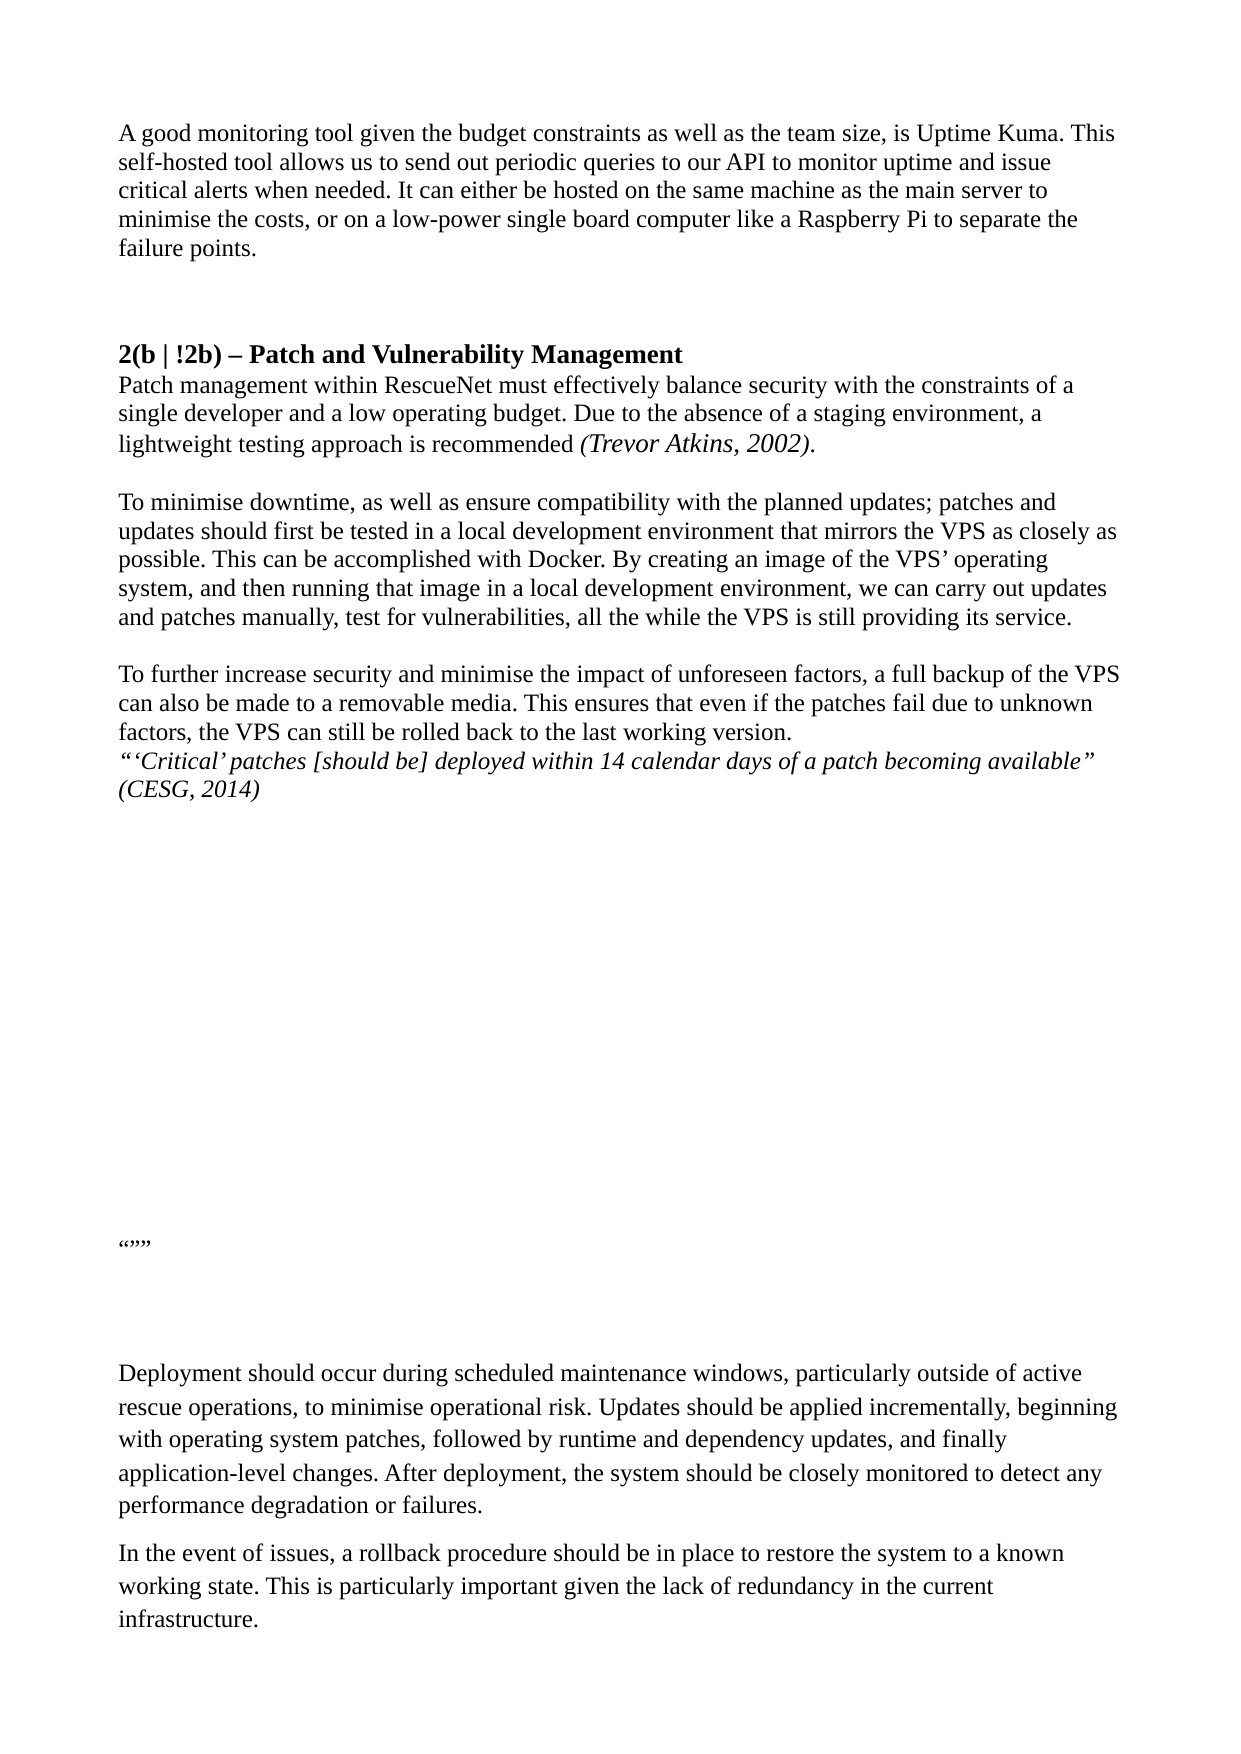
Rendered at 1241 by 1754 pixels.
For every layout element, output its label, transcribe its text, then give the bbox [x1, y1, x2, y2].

text Deployment should occur during scheduled maintenance windows, particularly outside of active rescue operations, to minimise operational risk. Updates should be applied incrementally, beginning with operating system patches, followed by runtime and dependency updates, and finally application-level changes. After deployment, the system should be closely monitored to detect any performance degradation or failures. [118, 1358, 1122, 1519]
text To further increase security and minimise the impact of unforeseen factors, a full backup of the VPS can also be made to a removable media. This ensures that even if the patches fail due to unknown factors, the VPS can still be rolled back to the last working version. [118, 659, 1122, 746]
text Patch management within RescueNet must effectively balance security with the constraints of a single developer and a low operating budget. Due to the absence of a staging environment, a lightweight testing approach is recommended (Trevor Atkins, 2002). [118, 370, 1122, 458]
text “‘Critical’ patches [should be] deployed within 14 calendar days of a patch becoming available” (CESG, 2014) [118, 746, 1122, 803]
text In the event of issues, a rollback procedure should be in place to restore the system to a known working state. This is particularly important given the lack of redundancy in the current infrastructure. [118, 1538, 1122, 1633]
text To minimise downtime, as well as ensure compatibility with the planned updates; patches and updates should first be tested in a local development environment that mirrors the VPS as closely as possible. This can be accomplished with Docker. By creating an image of the VPS’ operating system, and then running that image in a local development environment, we can carry out updates and patches manually, test for vulnerabilities, all the while the VPS is still providing its service. [118, 487, 1122, 631]
text “”” [118, 1234, 1122, 1263]
text 2(b | !2b) – Patch and Vulnerability Management [118, 338, 1122, 370]
text A good monitoring tool given the budget constraints as well as the team size, is Uptime Kuma. This self-hosted tool allows us to send out periodic queries to our API to monitor uptime and issue critical alerts when needed. It can either be hosted on the same machine as the main server to minimise the costs, or on a low-power single board computer like a Raspberry Pi to separate the failure points. [118, 118, 1122, 262]
